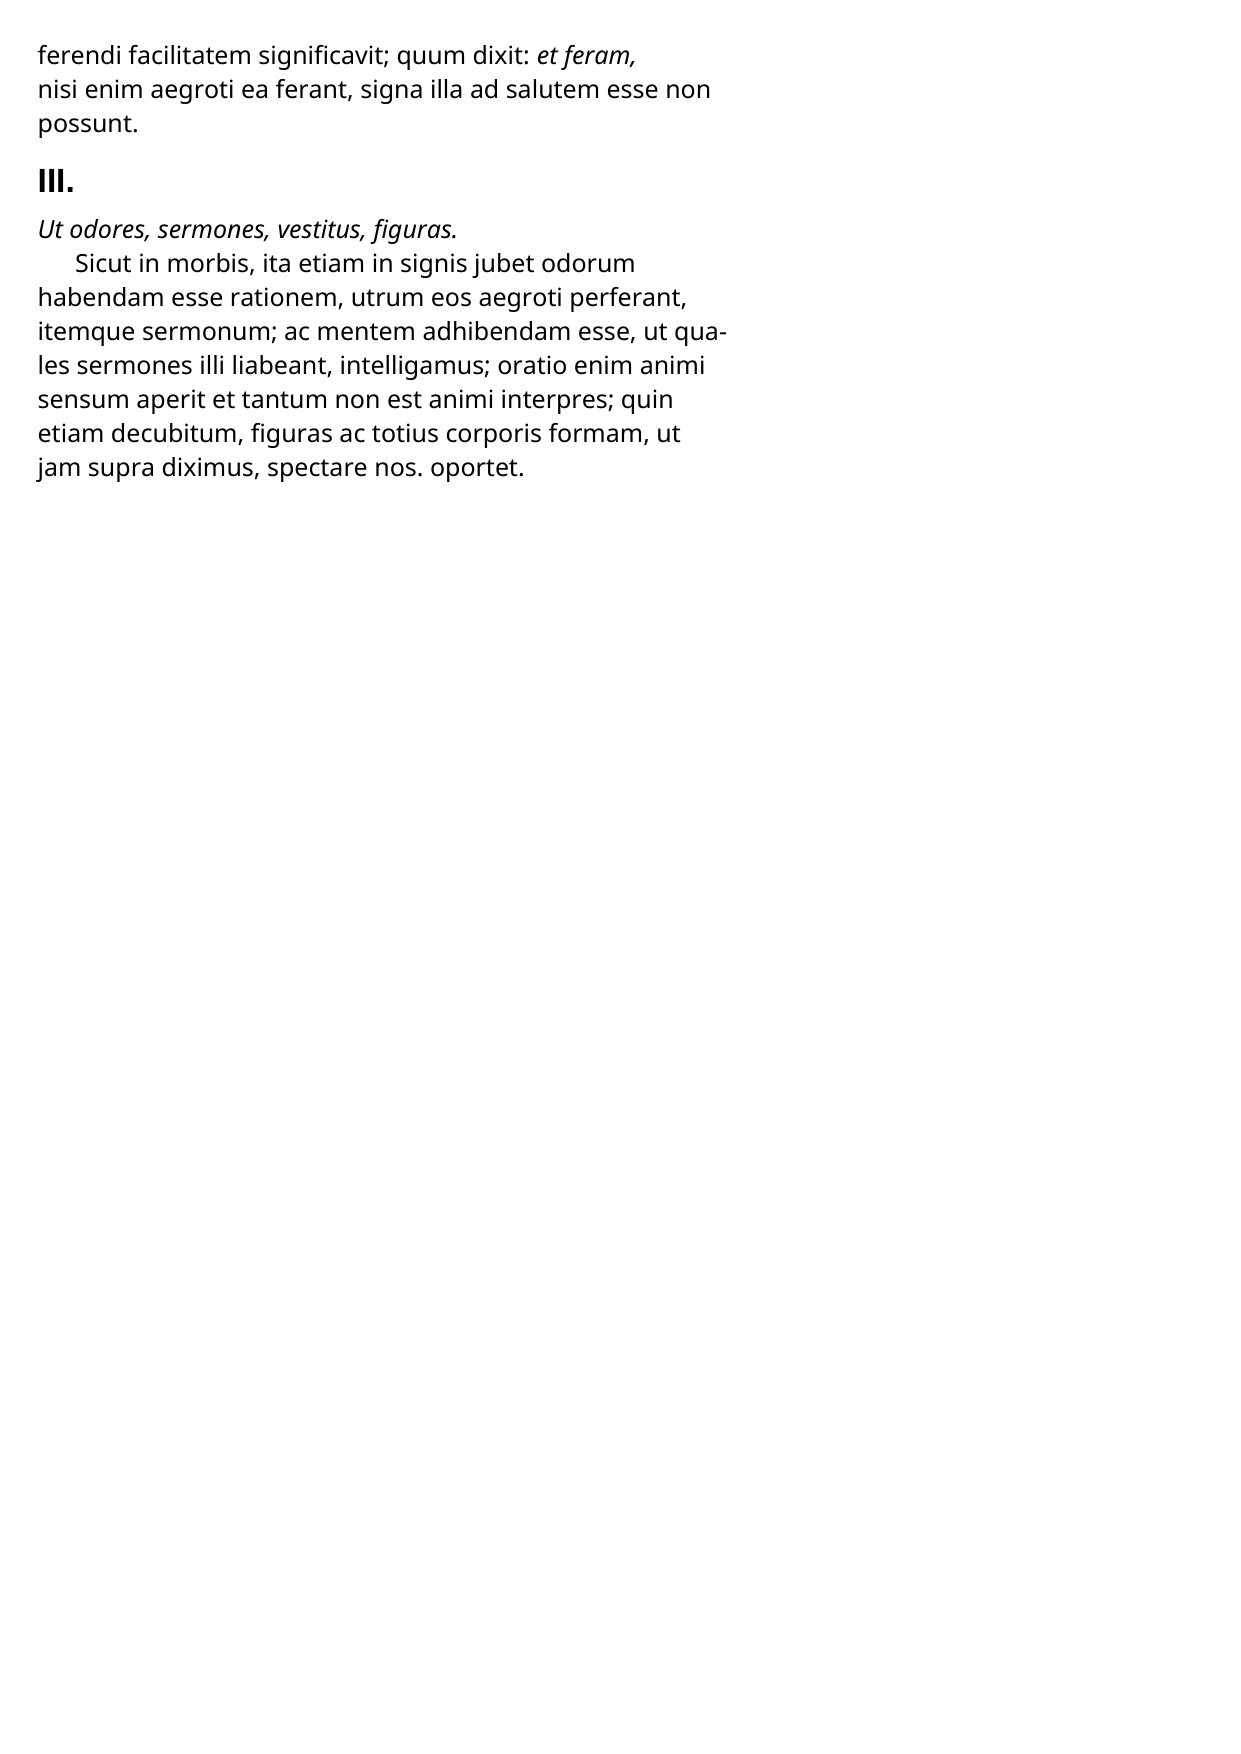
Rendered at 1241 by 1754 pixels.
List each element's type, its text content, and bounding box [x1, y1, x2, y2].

text Sicut in morbis, ita etiam in signis jubet odorum habendam esse rationem, utrum eos aegroti perferant, itemque sermonum; ac mentem adhibendam esse, ut qua- les sermones illi liabeant, intelligamus; oratio enim animi sensum aperit et tantum non est animi interpres; quin etiam decubitum, figuras ac totius corporis formam, ut jam supra diximus, spectare nos. oportet. [37, 246, 1203, 484]
subtitle III. [37, 161, 1203, 199]
text Ut odores, sermones, vestitus, figuras. [37, 212, 1203, 246]
text ferendi facilitatem significavit; quum dixit: et feram, nisi enim aegroti ea ferant, signa illa ad salutem esse non possunt. [37, 37, 1203, 140]
